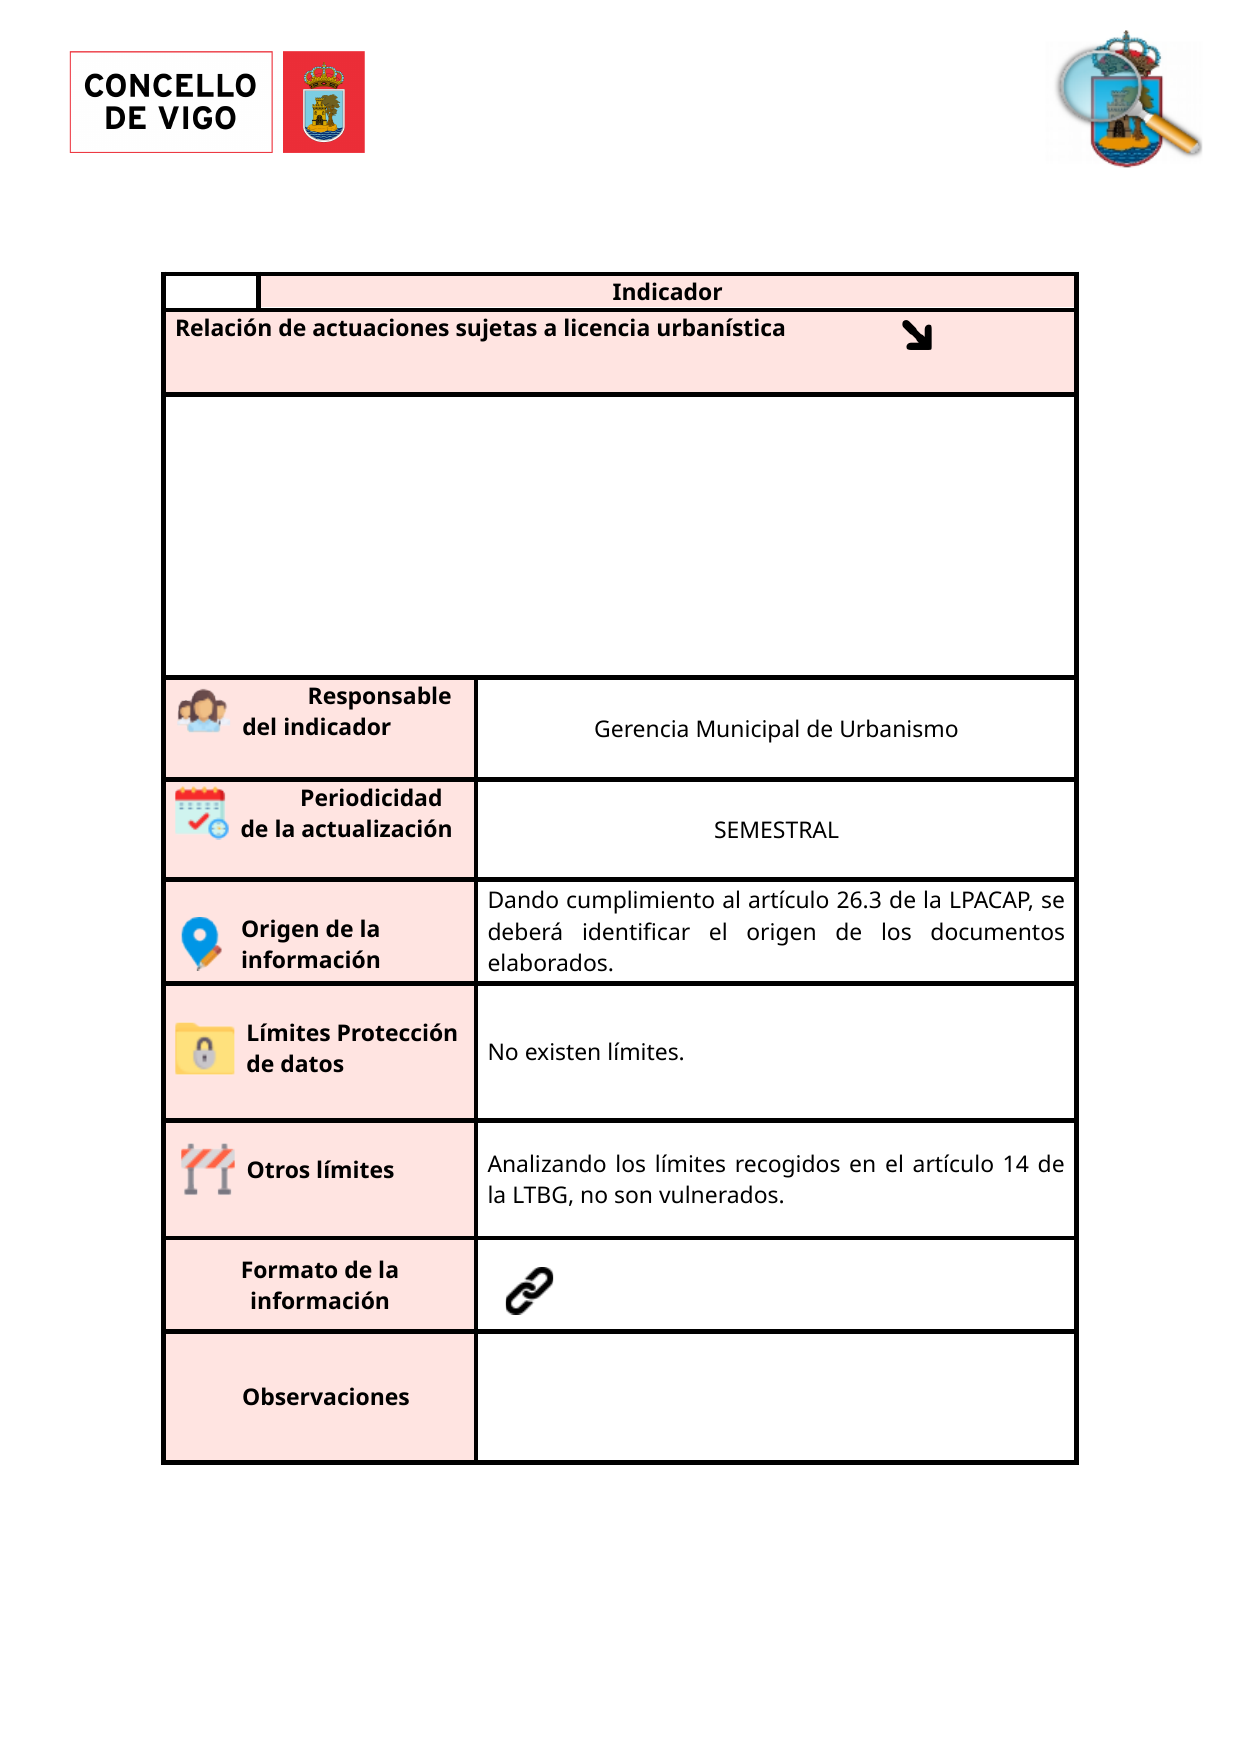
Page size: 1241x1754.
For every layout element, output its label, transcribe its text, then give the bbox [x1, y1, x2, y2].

table_cell Analizando los límites recogidos en el artículo 14 de la LTBG, no son vulnerados. [478, 1123, 1074, 1236]
table_cell [478, 1334, 1074, 1460]
table_cell Otros límites [166, 1123, 474, 1236]
picture [175, 917, 229, 971]
picture [1040, 26, 1218, 186]
table_cell Relación de actuaciones sujetas a licencia urbanística [166, 312, 1074, 392]
table_cell Gerencia Municipal de Urbanismo [478, 680, 1074, 777]
table_cell No existen límites. [478, 986, 1074, 1118]
table_cell Límites Protección de datos [166, 986, 474, 1118]
picture [175, 1019, 235, 1079]
picture [177, 684, 231, 738]
picture [193, 929, 207, 941]
table_cell Observaciones [166, 1334, 474, 1460]
table_header Indicador [261, 276, 1074, 307]
picture [181, 1143, 235, 1197]
picture [175, 786, 229, 840]
table_cell Origen de la información [166, 882, 474, 981]
picture [505, 1267, 554, 1315]
table_header [166, 276, 256, 307]
table_cell [166, 397, 1074, 675]
table_cell Periodicidad de la actualización [166, 782, 474, 877]
table_cell [478, 1240, 1074, 1329]
table_cell Dando cumplimiento al artículo 26.3 de la LPACAP, se deberá identificar el origen de los documentos elaborados. [478, 882, 1074, 981]
table_cell Formato de la información [166, 1240, 474, 1329]
picture [902, 320, 932, 350]
picture [69, 51, 365, 153]
table_cell Responsable del indicador [166, 680, 474, 777]
table_cell SEMESTRAL [478, 782, 1074, 877]
